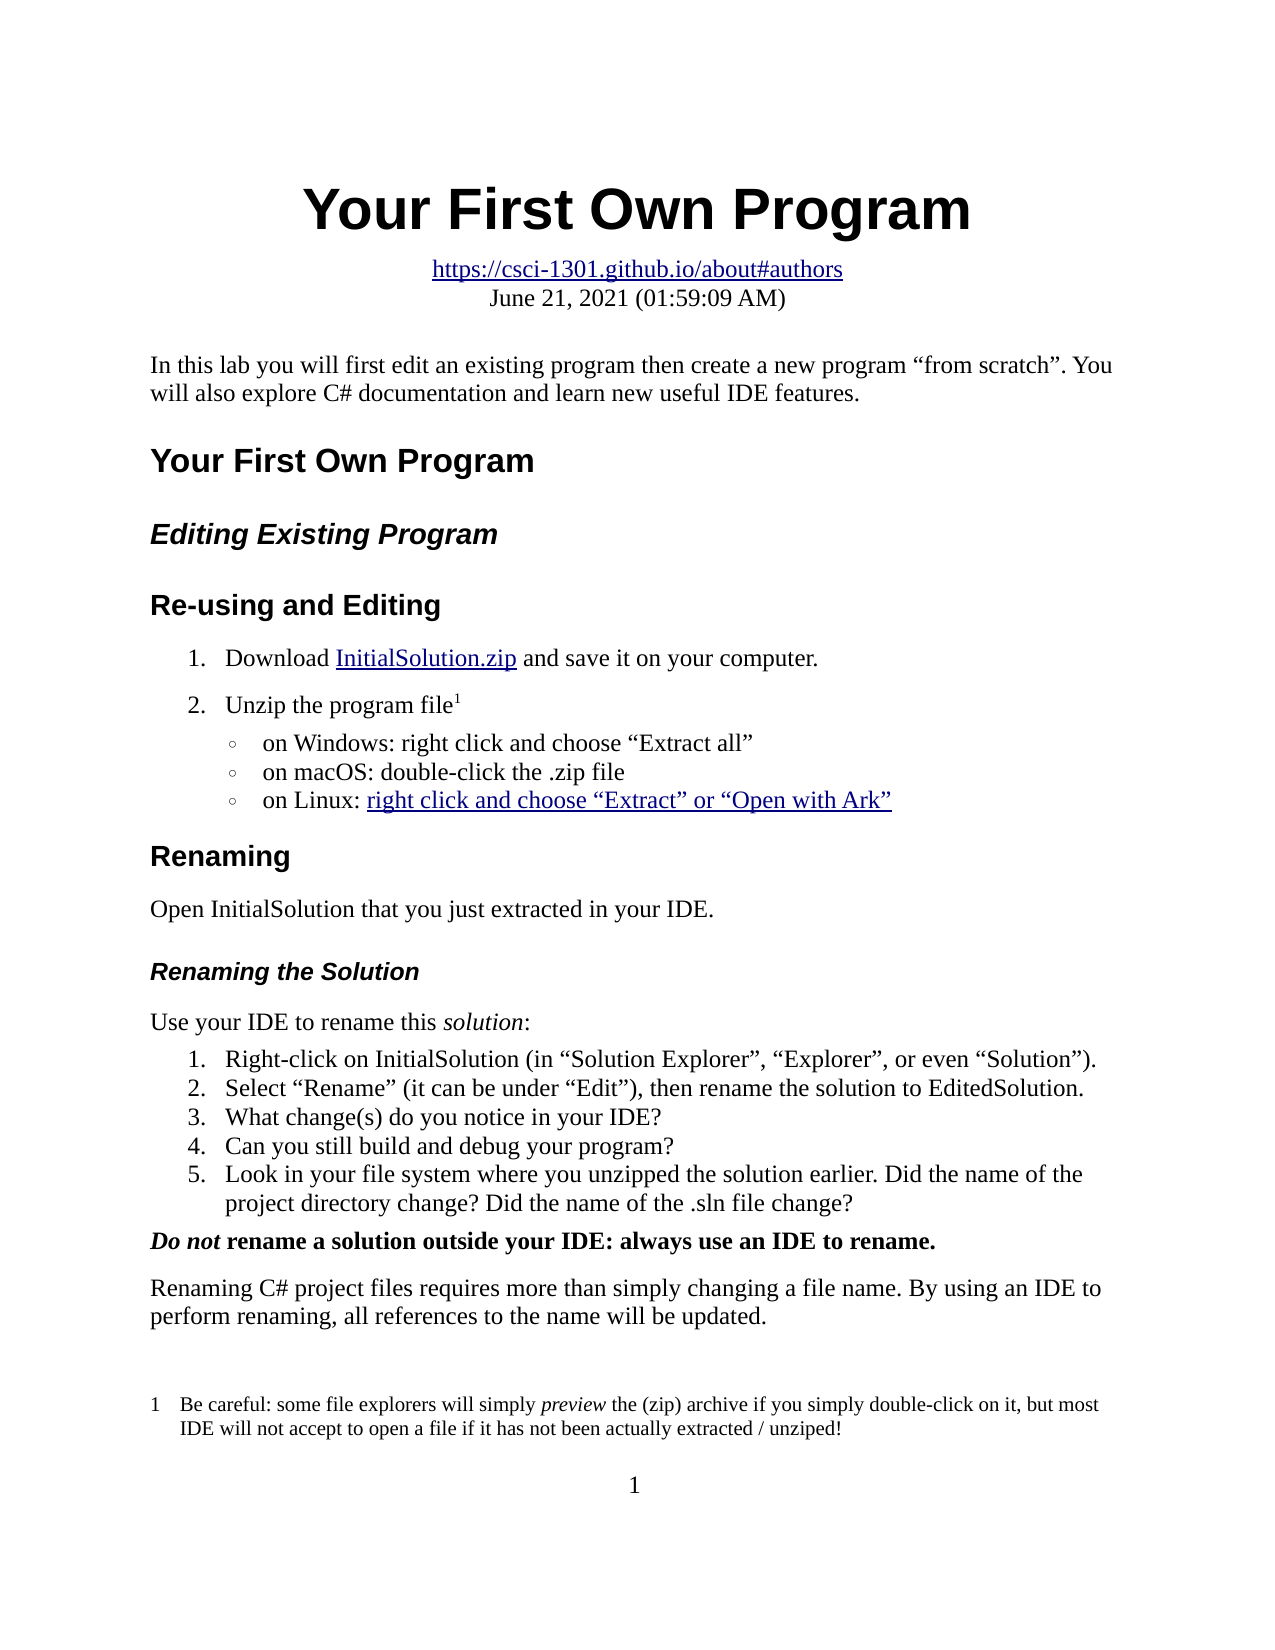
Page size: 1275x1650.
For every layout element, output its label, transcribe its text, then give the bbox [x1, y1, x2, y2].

text June 21, 2021 (01:59:09 AM) [150, 283, 1125, 312]
text Open InitialSolution that you just extracted in your IDE. [150, 894, 1125, 923]
list Look in your file system where you unzipped the solution earlier. Did the name of the project directory change? Did the name of the .sln file change? [187, 1159, 1125, 1217]
text Do not rename a solution outside your IDE: always use an IDE to rename. [150, 1226, 1125, 1255]
title Your First Own Program [150, 175, 1125, 242]
list Select “Rename” (it can be under “Edit”), then rename the solution to EditedSolution. [187, 1073, 1125, 1102]
subtitle Renaming [150, 839, 1125, 873]
subtitle Re-using and Editing [150, 588, 1125, 622]
text In this lab you will first edit an existing program then create a new program “from scratch”. You will also explore C# documentation and learn new useful IDE features. [150, 350, 1125, 407]
text https://csci-1301.github.io/about#authors [150, 254, 1125, 283]
list What change(s) do you notice in your IDE? [187, 1102, 1125, 1131]
list on Linux: right click and choose “Extract” or “Open with Ark” [225, 785, 1125, 814]
list Download InitialSolution.zip and save it on your computer. [187, 643, 1125, 672]
subtitle Renaming the Solution [150, 957, 1125, 985]
list Right-click on InitialSolution (in “Solution Explorer”, “Explorer”, or even “Solution”). [187, 1044, 1125, 1073]
list Be careful: some file explorers will simply preview the (zip) archive if you simply double-click on it, but most IDE will not accept to open a file if it has not been actually extracted / unziped! [150, 1392, 1125, 1440]
list on Windows: right click and choose “Extract all” [225, 728, 1125, 757]
subtitle Editing Existing Program [150, 517, 1125, 551]
text Use your IDE to rename this solution: [150, 1007, 1125, 1036]
subtitle Your First Own Program [150, 441, 1125, 480]
list Unzip the program file [187, 690, 1125, 719]
list Can you still build and debug your program? [187, 1131, 1125, 1159]
text Renaming C# project files requires more than simply changing a file name. By using an IDE to perform renaming, all references to the name will be updated. [150, 1273, 1125, 1330]
list on macOS: double-click the .zip file [225, 757, 1125, 785]
